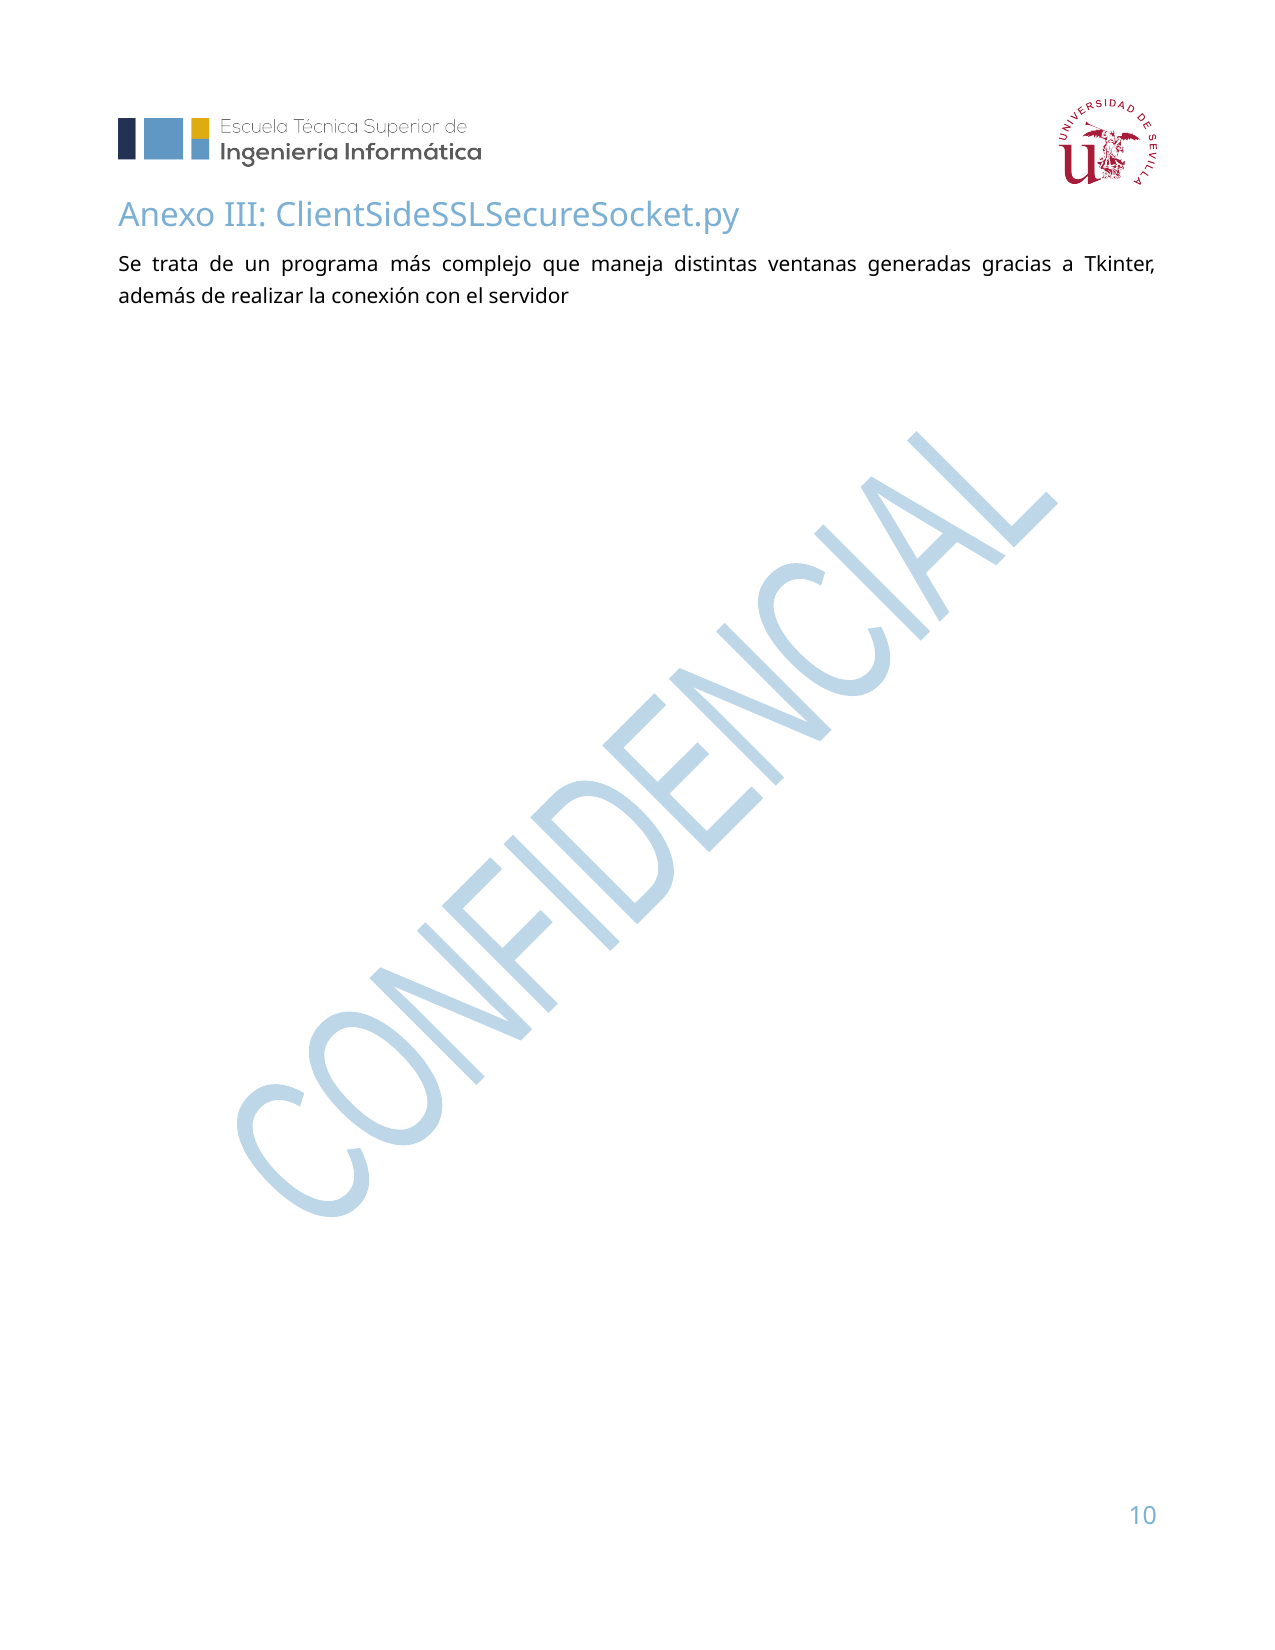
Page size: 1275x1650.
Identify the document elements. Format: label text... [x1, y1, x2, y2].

picture [1058, 99, 1157, 185]
subtitle Anexo III: ClientSideSSLSecureSocket.py [118, 191, 1157, 237]
picture [118, 118, 481, 167]
text Se trata de un programa más complejo que maneja distintas ventanas generadas gracias a Tkinter, además de realizar la conexión con el servidor [118, 249, 1157, 310]
